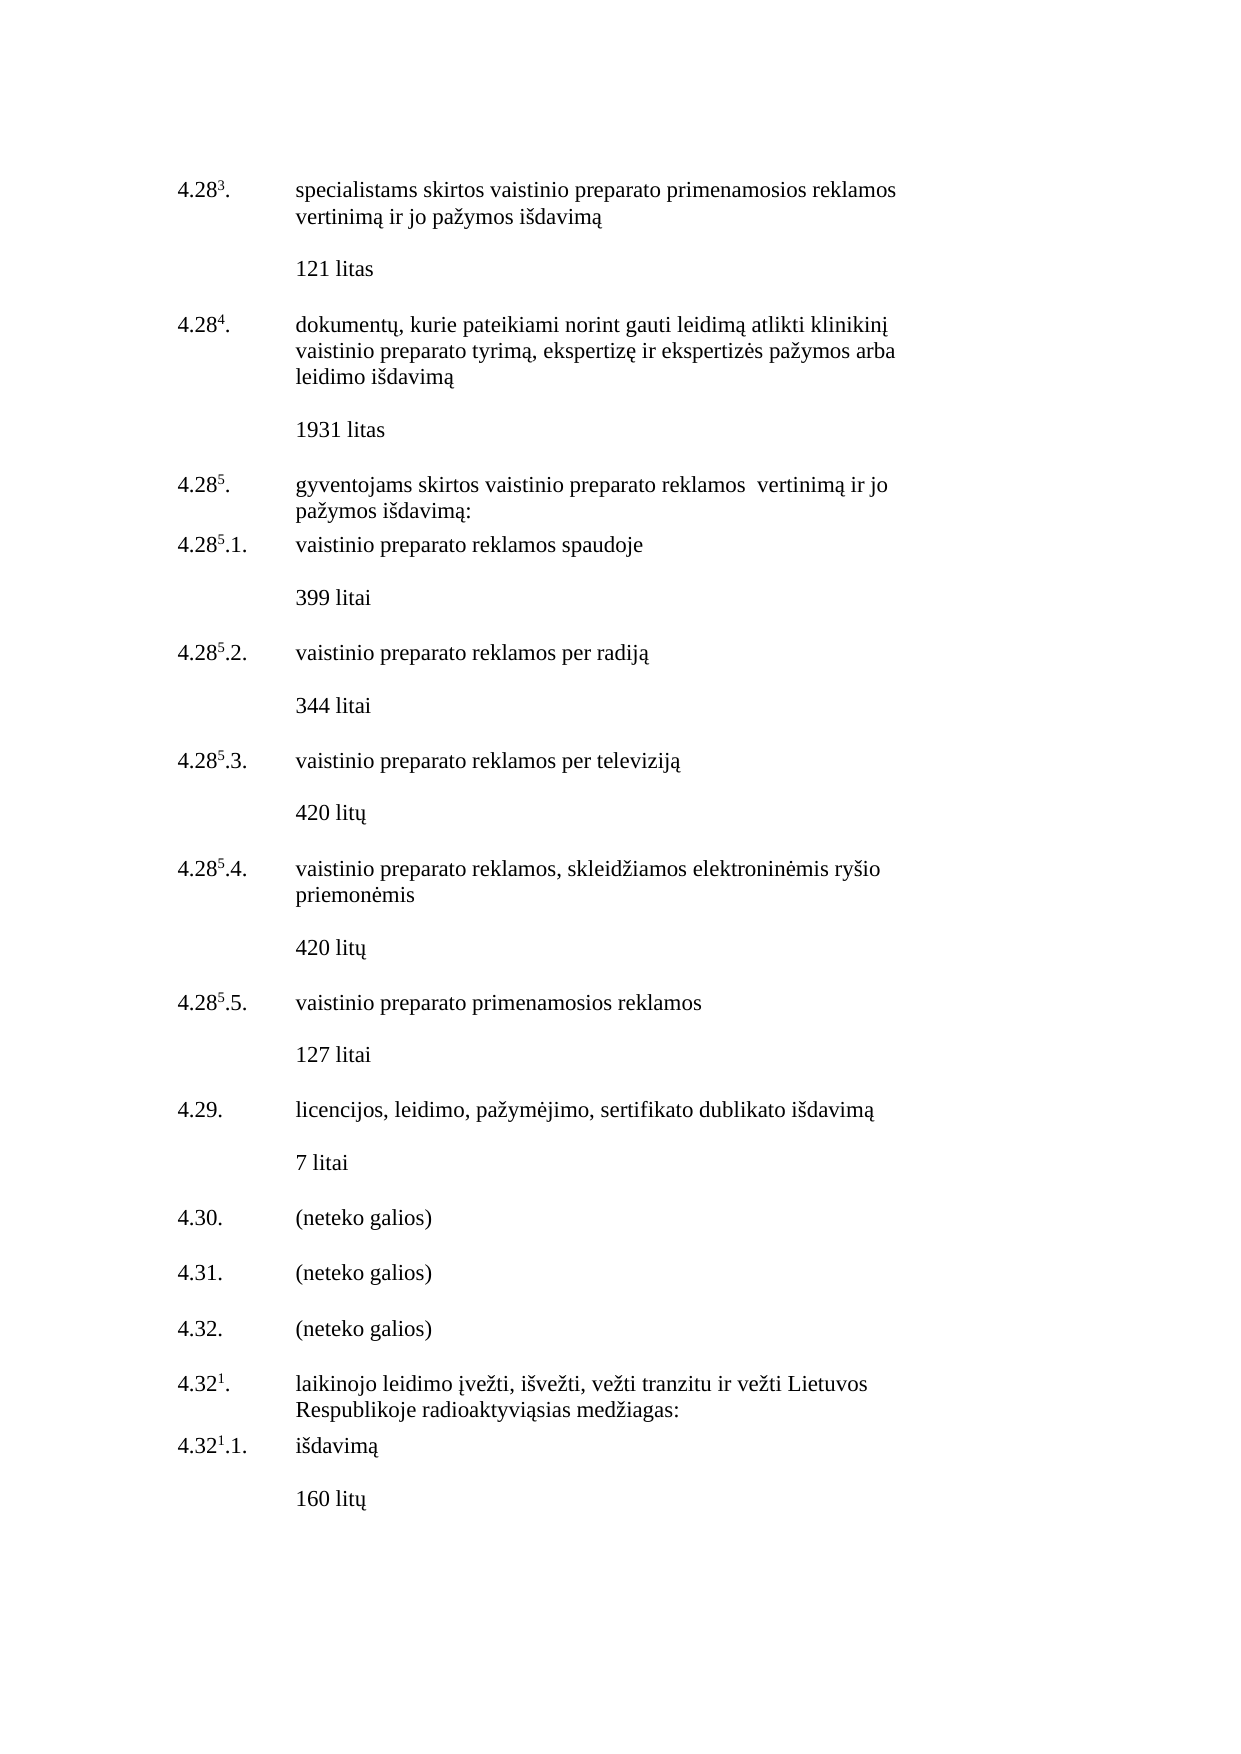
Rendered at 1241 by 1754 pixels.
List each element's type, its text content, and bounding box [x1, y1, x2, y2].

text priemonėmis 420 litų [177, 881, 930, 960]
text leidimo išdavimą 1931 litas [177, 363, 930, 442]
text 4.283. specialistams skirtos vaistinio preparato primenamosios reklamos [177, 176, 930, 203]
text 4.285.3. vaistinio preparato reklamos per televiziją 420 litų [177, 747, 930, 826]
text 4.284. dokumentų, kurie pateikiami norint gauti leidimą atlikti klinikinį [177, 311, 930, 337]
text 4.285.4. vaistinio preparato reklamos, skleidžiamos elektroninėmis ryšio [177, 854, 930, 881]
text 4.29. licencijos, leidimo, pažymėjimo, sertifikato dublikato išdavimą 7 litai [177, 1097, 930, 1176]
text Respublikoje radioaktyviąsias medžiagas: [177, 1396, 930, 1422]
text 4.321.1. išdavimą 160 litų [177, 1432, 930, 1511]
text 4.285.1. vaistinio preparato reklamos spaudoje 399 litai [177, 531, 930, 610]
text 4.30. (neteko galios) [177, 1204, 930, 1231]
text vaistinio preparato tyrimą, ekspertizę ir ekspertizės pažymos arba [177, 337, 930, 363]
text 4.32. (neteko galios) [177, 1314, 930, 1341]
text 4.285. gyventojams skirtos vaistinio preparato reklamos vertinimą ir jo [177, 471, 930, 497]
text pažymos išdavimą: [177, 497, 930, 524]
text 4.321. laikinojo leidimo įvežti, išvežti, vežti tranzitu ir vežti Lietuvos [177, 1370, 930, 1396]
text 4.285.5. vaistinio preparato primenamosios reklamos 127 litai [177, 989, 930, 1068]
text vertinimą ir jo pažymos išdavimą 121 litas [177, 203, 930, 282]
text 4.31. (neteko galios) [177, 1259, 930, 1286]
text 4.285.2. vaistinio preparato reklamos per radiją 344 litai [177, 639, 930, 718]
